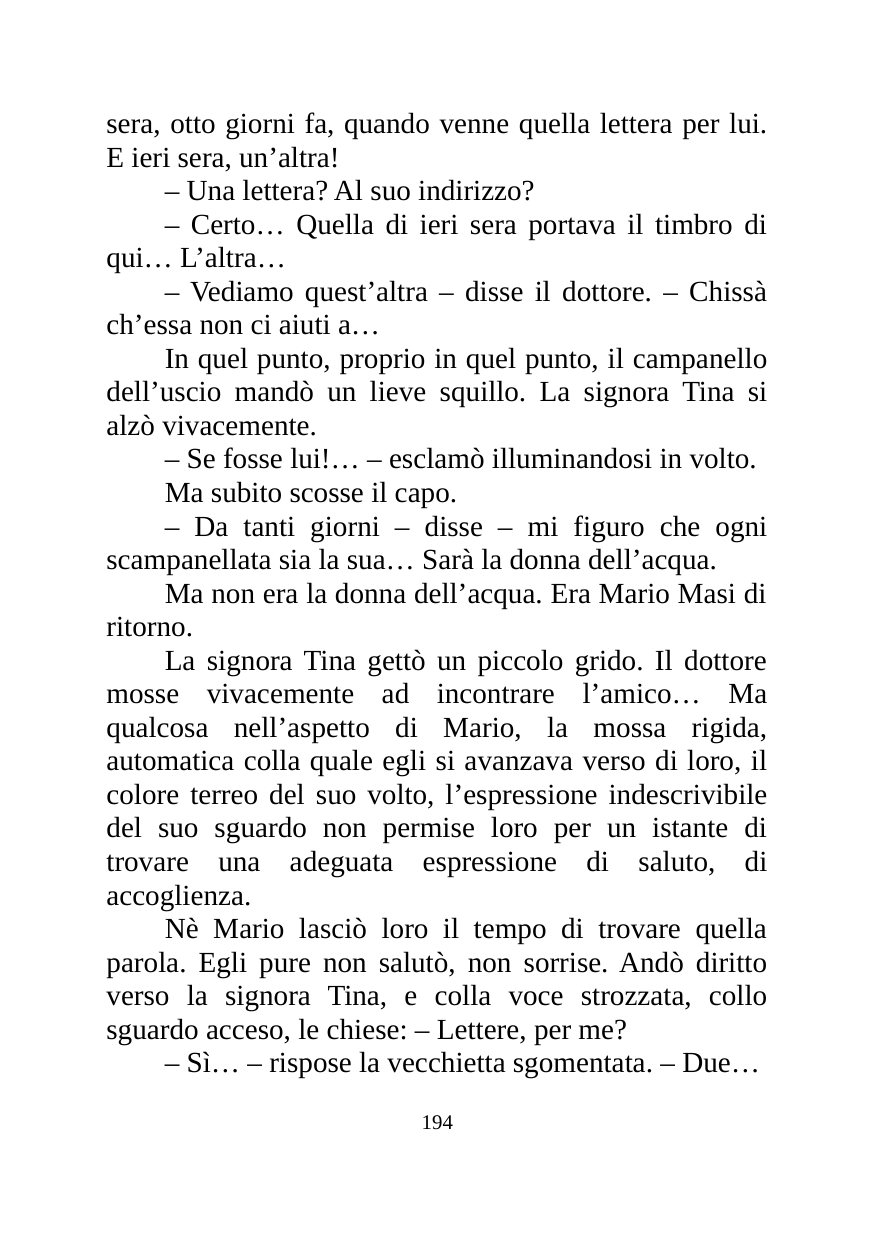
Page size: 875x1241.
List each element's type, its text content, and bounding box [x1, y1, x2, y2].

text In quel punto, proprio in quel punto, il campanello dell’uscio mandò un lieve squillo. La signora Tina si alzò vivacemente. [106, 341, 768, 442]
text Ma subito scosse il capo. [106, 475, 768, 509]
text sera, otto giorni fa, quando venne quella lettera per lui. E ieri sera, un’altra! [106, 106, 768, 173]
text – Una lettera? Al suo indirizzo? [106, 173, 768, 207]
text – Certo… Quella di ieri sera portava il timbro di qui… L’altra… [106, 207, 768, 274]
text – Sì… – rispose la vecchietta sgomentata. – Due… [106, 1045, 768, 1079]
text – Vediamo quest’altra – disse il dottore. – Chissà ch’essa non ci aiuti a… [106, 274, 768, 341]
text – Da tanti giorni – disse – mi figuro che ogni scampanellata sia la sua… Sarà la donna dell’acqua. [106, 509, 768, 576]
text – Se fosse lui!… – esclamò illuminandosi in volto. [106, 442, 768, 475]
text Ma non era la donna dell’acqua. Era Mario Masi di ritorno. [106, 576, 768, 643]
text La signora Tina gettò un piccolo grido. Il dottore mosse vivacemente ad incontrare l’amico… Ma qualcosa nell’aspetto di Mario, la mossa rigida, automatica colla quale egli si avanzava verso di loro, il colore terreo del suo volto, l’espressione indescrivibile del suo sguardo non permise loro per un istante di trovare una adeguata espressione di saluto, di accoglienza. [106, 643, 768, 911]
text Nè Mario lasciò loro il tempo di trovare quella parola. Egli pure non salutò, non sorrise. Andò diritto verso la signora Tina, e colla voce strozzata, collo sguardo acceso, le chiese: – Lettere, per me? [106, 911, 768, 1045]
